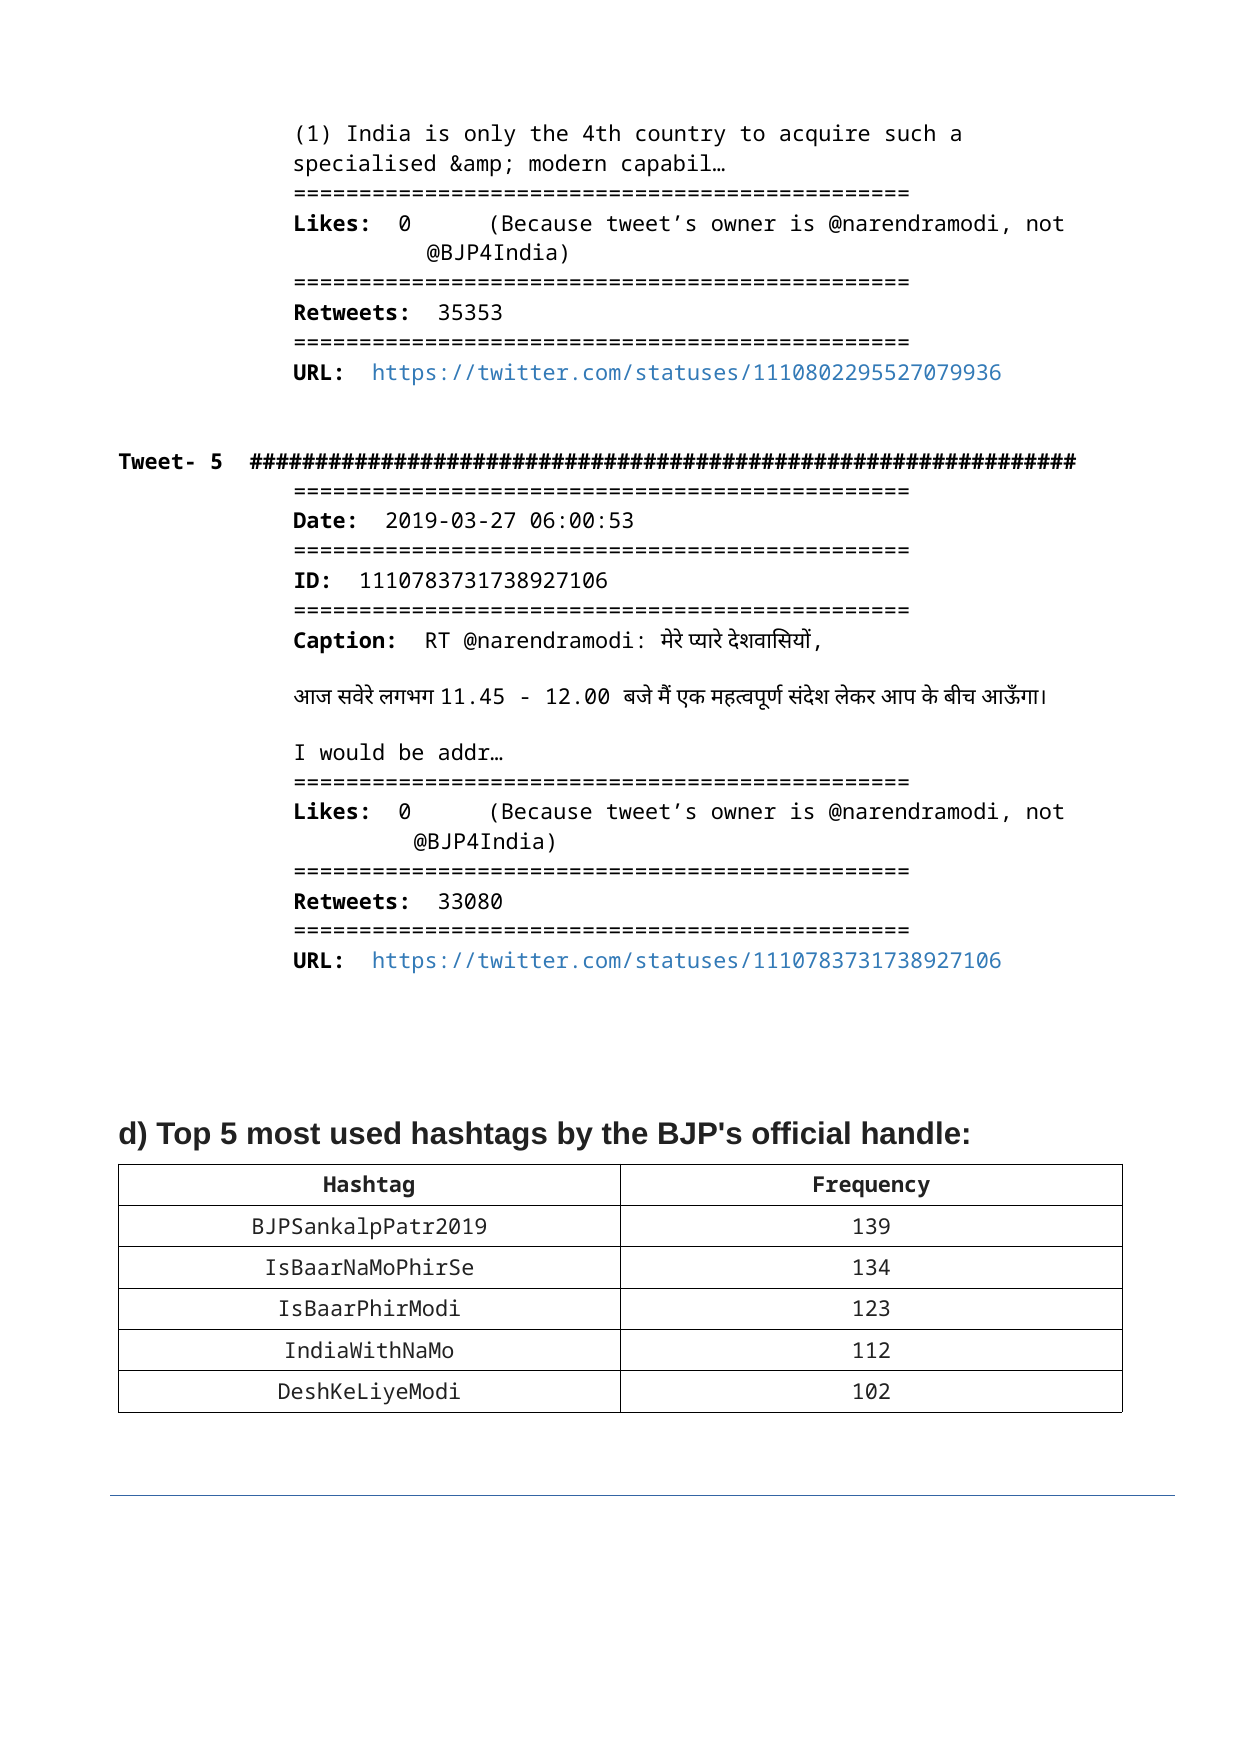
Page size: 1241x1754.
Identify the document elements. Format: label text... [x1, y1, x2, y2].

text Caption: RT @narendramodi: मेरे प्यारे देशवासियों, [118, 624, 1122, 657]
text =============================================== [118, 766, 1122, 796]
text =============================================== [118, 178, 1122, 207]
text Likes: 0 (Because tweet’s owner is @narendramodi, not @BJP4India) [118, 207, 1122, 267]
table_cell IsBaarNaMoPhirSe [119, 1247, 620, 1287]
text Tweet- 5 ############################################################### [118, 446, 1122, 476]
text =============================================== [118, 595, 1122, 624]
text (1) India is only the 4th country to acquire such a specialised &amp; modern capabil… [118, 118, 1122, 178]
table_cell 123 [621, 1289, 1122, 1329]
text Retweets: 35353 [118, 297, 1122, 327]
text I would be addr… [118, 737, 1122, 766]
text URL: https://twitter.com/statuses/1110802295527079936 [118, 356, 1122, 386]
text =============================================== [118, 267, 1122, 297]
text ID: 1110783731738927106 [118, 565, 1122, 595]
table_cell DeshKeLiyeModi [119, 1371, 620, 1412]
text =============================================== [118, 915, 1122, 945]
table_cell 134 [621, 1247, 1122, 1287]
table_header Hashtag [119, 1165, 620, 1205]
text =============================================== [118, 327, 1122, 356]
text =============================================== [118, 856, 1122, 886]
text URL: https://twitter.com/statuses/1110783731738927106 [118, 945, 1122, 975]
table_cell BJPSankalpPatr2019 [119, 1206, 620, 1246]
table_cell 139 [621, 1206, 1122, 1246]
text =============================================== [118, 535, 1122, 565]
table_cell 112 [621, 1330, 1122, 1370]
subtitle d) Top 5 most used hashtags by the BJP's official handle: [118, 1115, 1122, 1151]
text आज सवेरे लगभग 11.45 - 12.00 बजे मैं एक महत्वपूर्ण संदेश लेकर आप के बीच आऊँगा। [118, 681, 1122, 713]
table_header Frequency [621, 1165, 1122, 1205]
table_cell 102 [621, 1371, 1122, 1412]
table_cell IndiaWithNaMo [119, 1330, 620, 1370]
table_cell IsBaarPhirModi [119, 1289, 620, 1329]
text Likes: 0 (Because tweet’s owner is @narendramodi, not @BJP4India) [118, 796, 1122, 856]
text Retweets: 33080 [118, 886, 1122, 915]
text =============================================== [118, 476, 1122, 505]
text Date: 2019-03-27 06:00:53 [118, 505, 1122, 535]
